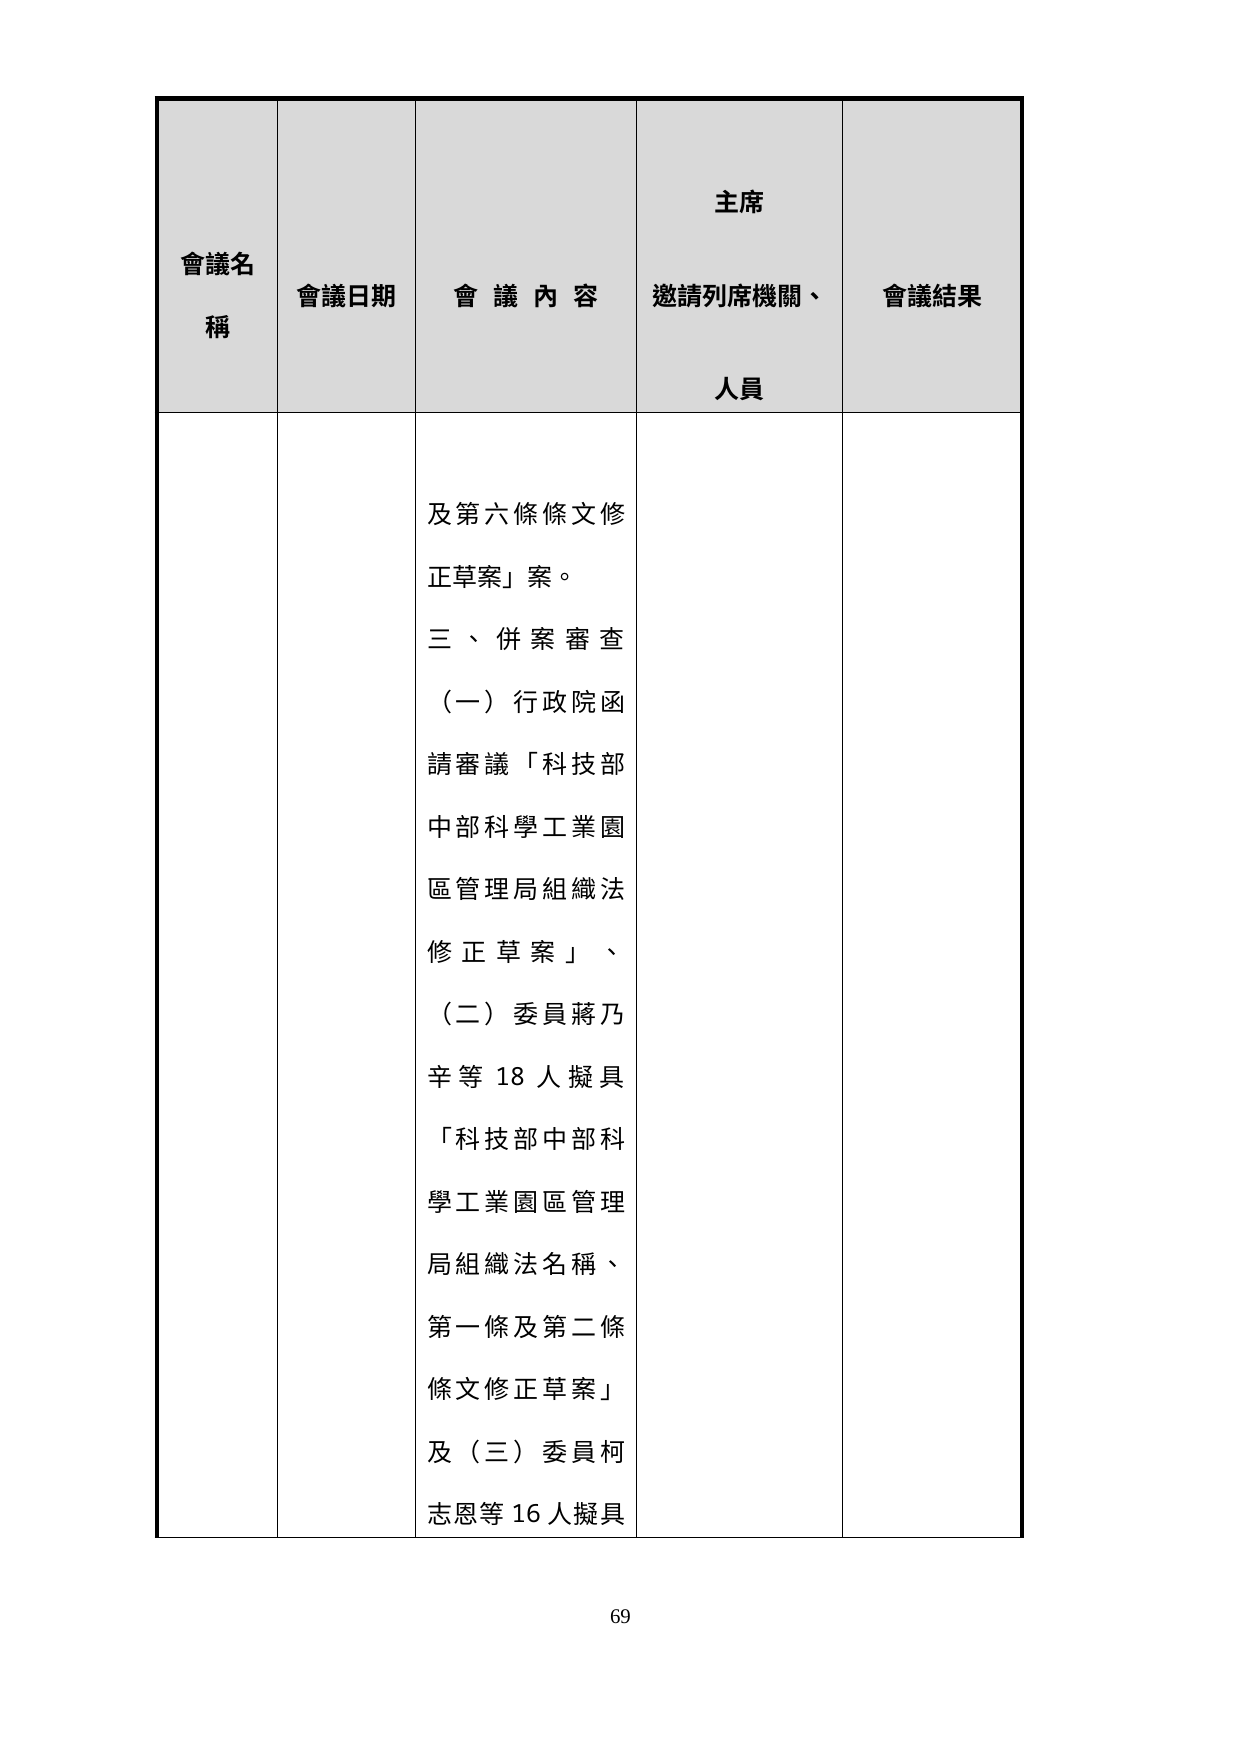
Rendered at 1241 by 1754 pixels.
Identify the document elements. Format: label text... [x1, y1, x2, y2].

table_cell [637, 413, 842, 1537]
table_header 會議日期 [278, 101, 415, 412]
table_cell [159, 413, 277, 1537]
table_header 會議內容 [416, 101, 636, 412]
table_header 主席 邀請列席機關、 人員 [637, 101, 842, 412]
table_cell [278, 413, 415, 1537]
table_cell [843, 413, 1020, 1537]
table_header 會議結果 [843, 101, 1020, 412]
table_cell 及第六條條文修正草案」案。 三、併案審查（一）行政院函請審議「科技部中部科學工業園區管理局組織法修正草案」、（二）委員蔣乃辛等18人擬具「科技部中部科學工業園區管理局組織法名稱、第一條及第二條條文修正草案」及（三）委員柯志恩等16人擬具 [416, 413, 636, 1537]
table_header 會議名稱 [159, 101, 277, 412]
